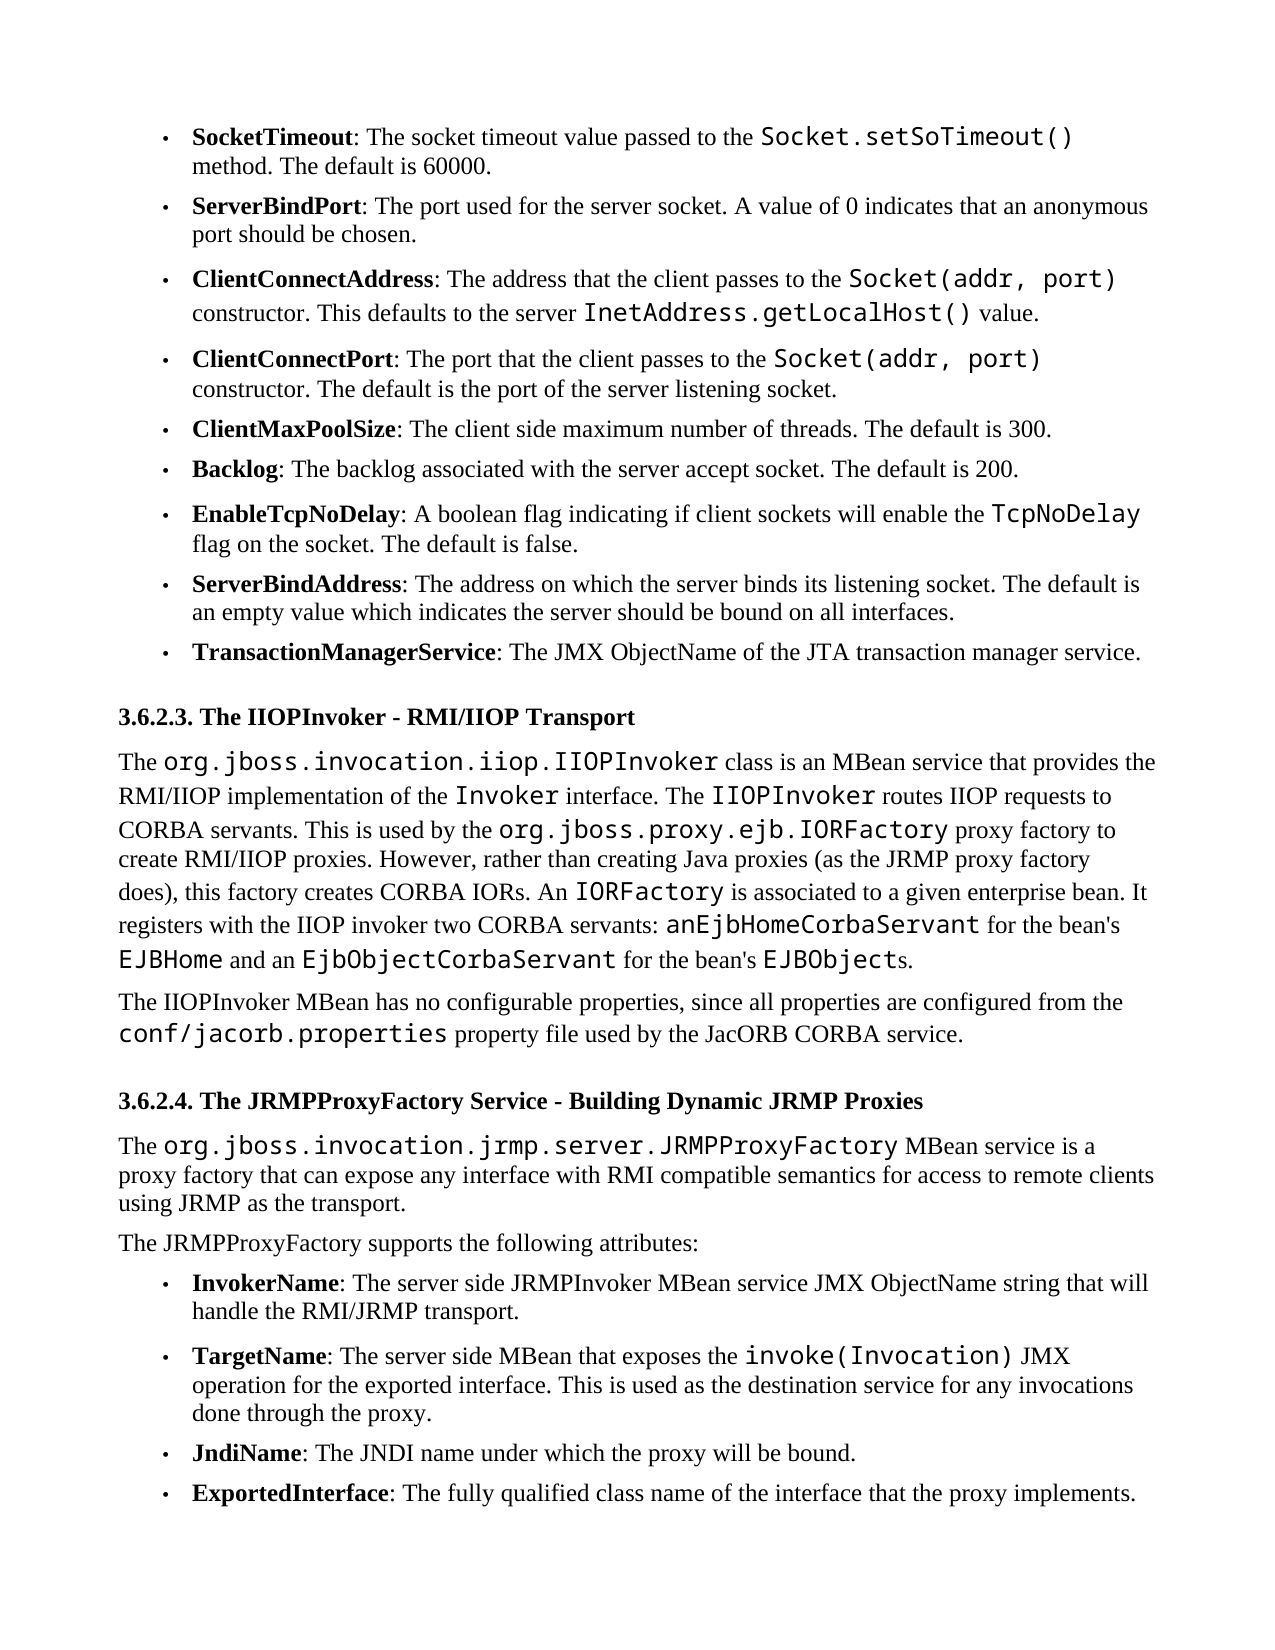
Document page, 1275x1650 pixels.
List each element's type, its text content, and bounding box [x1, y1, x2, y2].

list ClientConnectPort: The port that the client passes to the Socket(addr, port) constructor. The default is the port of the server listening socket. [162, 341, 1157, 403]
list ServerBindAddress: The address on which the server binds its listening socket. The default is an empty value which indicates the server should be bound on all interfaces. [162, 570, 1157, 625]
text The IIOPInvoker MBean has no configurable properties, since all properties are configured from the conf/jacorb.properties property file used by the JacORB CORBA service. [118, 988, 1157, 1049]
subtitle 3.6.2.3. The IIOPInvoker - RMI/IIOP Transport [118, 703, 1157, 731]
subtitle 3.6.2.4. The JRMPProxyFactory Service - Building Dynamic JRMP Proxies [118, 1087, 1157, 1115]
list SocketTimeout: The socket timeout value passed to the Socket.setSoTimeout() method. The default is 60000. [162, 118, 1157, 180]
list EnableTcpNoDelay: A boolean flag indicating if client sockets will enable the TcpNoDelay flag on the socket. The default is false. [162, 496, 1157, 557]
list ClientMaxPoolSize: The client side maximum number of threads. The default is 300. [162, 415, 1157, 443]
list ServerBindPort: The port used for the server socket. A value of 0 indicates that an anonymous port should be chosen. [162, 192, 1157, 248]
list ExportedInterface: The fully qualified class name of the interface that the proxy implements. [162, 1479, 1157, 1507]
list ClientConnectAddress: The address that the client passes to the Socket(addr, port) constructor. This defaults to the server InetAddress.getLocalHost() value. [162, 260, 1157, 328]
list TransactionManagerService: The JMX ObjectName of the JTA transaction manager service. [162, 638, 1157, 666]
text The org.jboss.invocation.iiop.IIOPInvoker class is an MBean service that provides the RMI/IIOP implementation of the Invoker interface. The IIOPInvoker routes IIOP requests to CORBA servants. This is used by the org.jboss.proxy.ejb.IORFactory proxy factory to create RMI/IIOP proxies. However, rather than creating Java proxies (as the JRMP proxy factory does), this factory creates CORBA IORs. An IORFactory is associated to a given enterprise bean. It registers with the IIOP invoker two CORBA servants: anEjbHomeCorbaServant for the bean's EJBHome and an EjbObjectCorbaServant for the bean's EJBObjects. [118, 743, 1157, 975]
list InvokerName: The server side JRMPInvoker MBean service JMX ObjectName string that will handle the RMI/JRMP transport. [162, 1269, 1157, 1325]
list TargetName: The server side MBean that exposes the invoke(Invocation) JMX operation for the exported interface. This is used as the destination service for any invocations done through the proxy. [162, 1337, 1157, 1427]
list JndiName: The JNDI name under which the proxy will be bound. [162, 1439, 1157, 1467]
list Backlog: The backlog associated with the server accept socket. The default is 200. [162, 455, 1157, 483]
text The org.jboss.invocation.jrmp.server.JRMPProxyFactory MBean service is a proxy factory that can expose any interface with RMI compatible semantics for access to remote clients using JRMP as the transport. [118, 1127, 1157, 1217]
text The JRMPProxyFactory supports the following attributes: [118, 1229, 1157, 1257]
